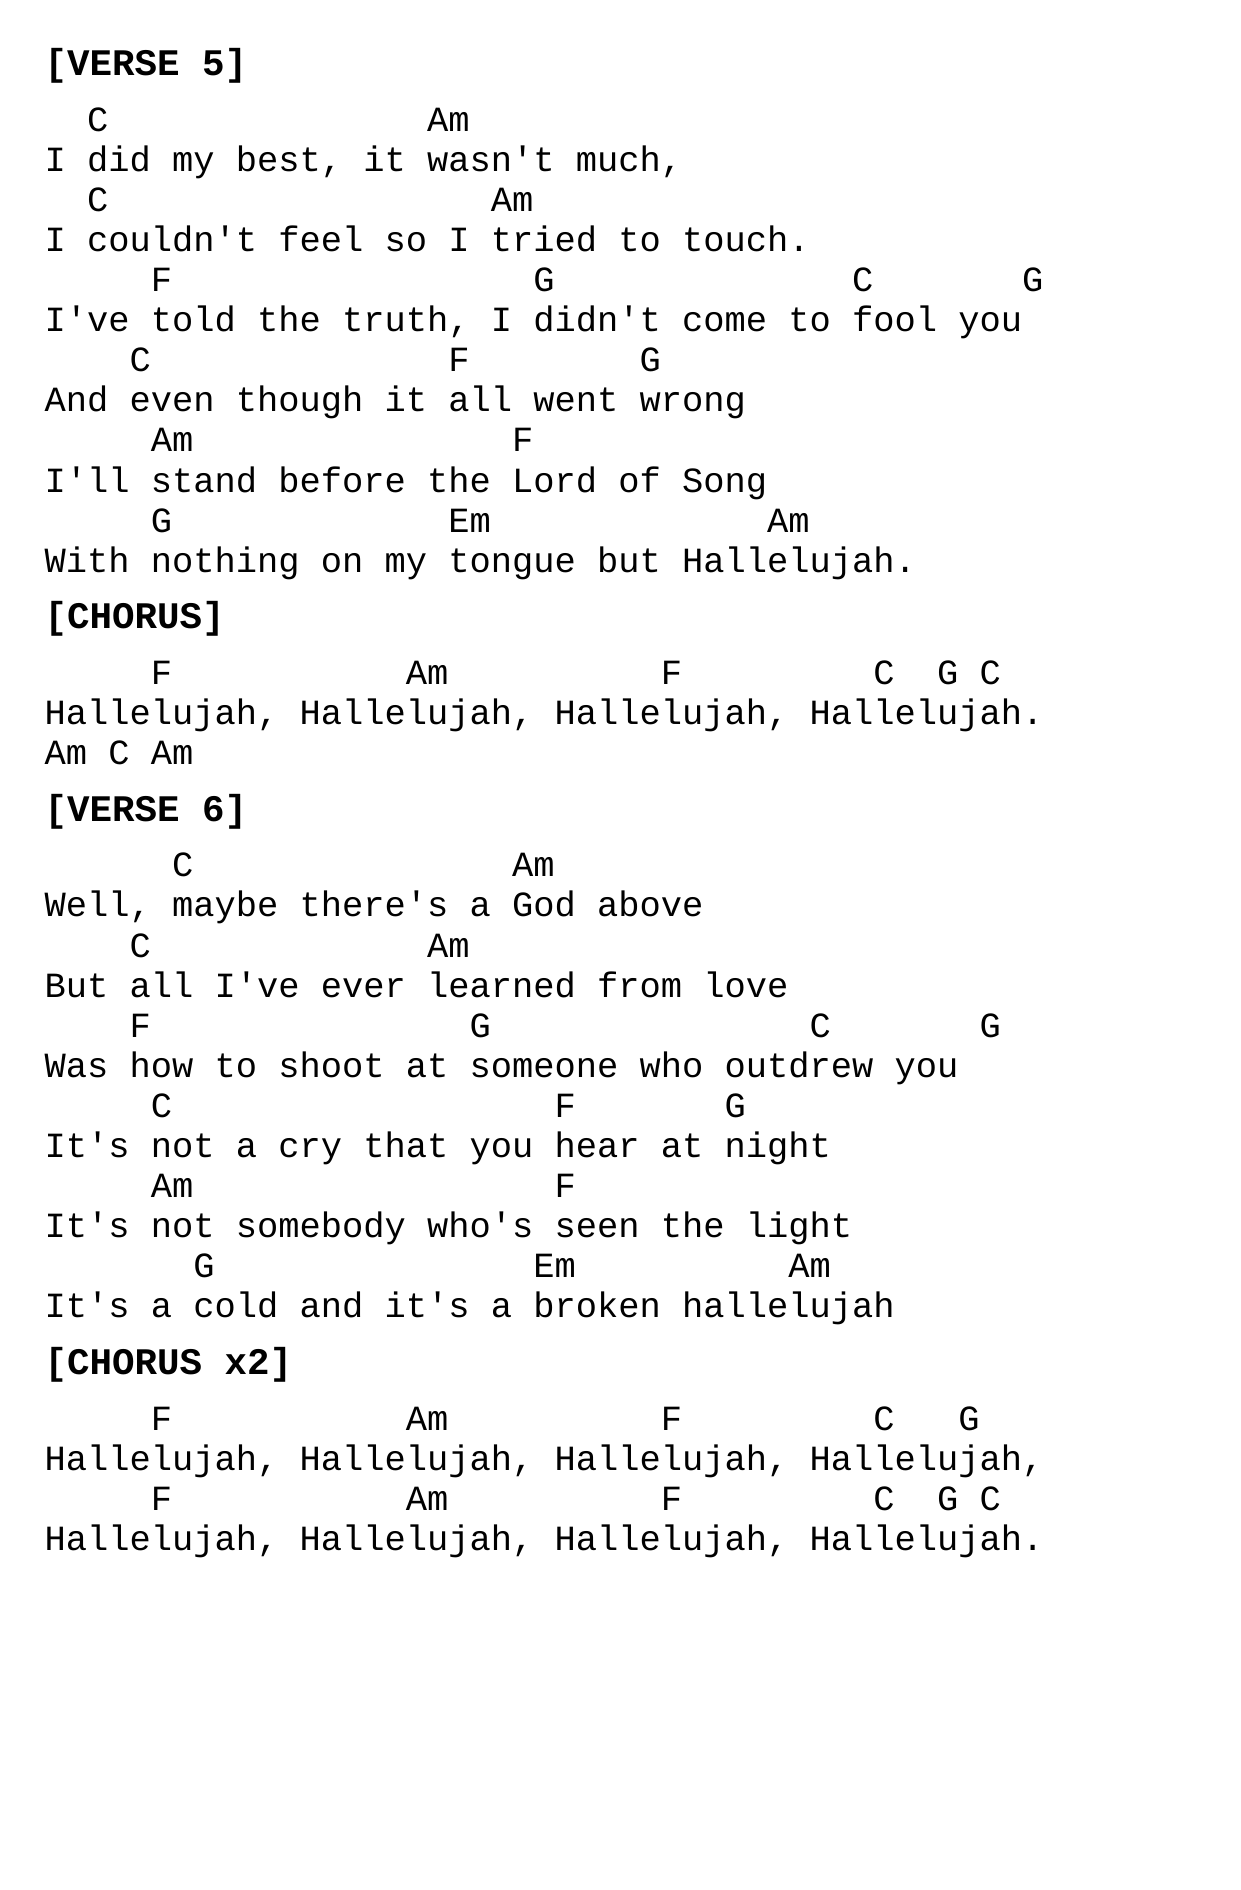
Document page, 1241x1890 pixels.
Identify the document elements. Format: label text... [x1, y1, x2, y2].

text F Am F C G C [44, 1481, 1063, 1521]
text It's a cold and it's a broken hallelujah [44, 1288, 1063, 1328]
text C Am [44, 182, 1063, 222]
text C Am [44, 927, 1063, 968]
text C Am [44, 847, 1063, 887]
text C F G [44, 342, 1063, 382]
text I'll stand before the Lord of Song [44, 462, 1063, 503]
text It's not somebody who's seen the light [44, 1208, 1063, 1248]
text G Em Am [44, 503, 1063, 543]
text I did my best, it wasn't much, [44, 142, 1063, 182]
text I couldn't feel so I tried to touch. [44, 222, 1063, 262]
text Am F [44, 1168, 1063, 1208]
text Am F [44, 422, 1063, 462]
text G Em Am [44, 1248, 1063, 1288]
text And even though it all went wrong [44, 382, 1063, 422]
text Hallelujah, Hallelujah, Hallelujah, Hallelujah. [44, 1521, 1063, 1561]
subtitle [CHORUS] [44, 598, 1063, 640]
text Hallelujah, Hallelujah, Hallelujah, Hallelujah. [44, 695, 1063, 735]
text It's not a cry that you hear at night [44, 1128, 1063, 1168]
text F Am F C G C [44, 655, 1063, 695]
text But all I've ever learned from love [44, 968, 1063, 1008]
text With nothing on my tongue but Hallelujah. [44, 543, 1063, 583]
text Well, maybe there's a God above [44, 887, 1063, 927]
text Was how to shoot at someone who outdrew you [44, 1048, 1063, 1088]
text I've told the truth, I didn't come to fool you [44, 302, 1063, 342]
subtitle [VERSE 5] [44, 44, 1063, 87]
text C Am [44, 102, 1063, 142]
subtitle [VERSE 6] [44, 790, 1063, 832]
text F G C G [44, 1008, 1063, 1048]
text C F G [44, 1088, 1063, 1128]
text F G C G [44, 262, 1063, 302]
subtitle [CHORUS x2] [44, 1343, 1063, 1386]
text Am C Am [44, 735, 1063, 775]
text F Am F C G [44, 1401, 1063, 1441]
text Hallelujah, Hallelujah, Hallelujah, Hallelujah, [44, 1441, 1063, 1481]
